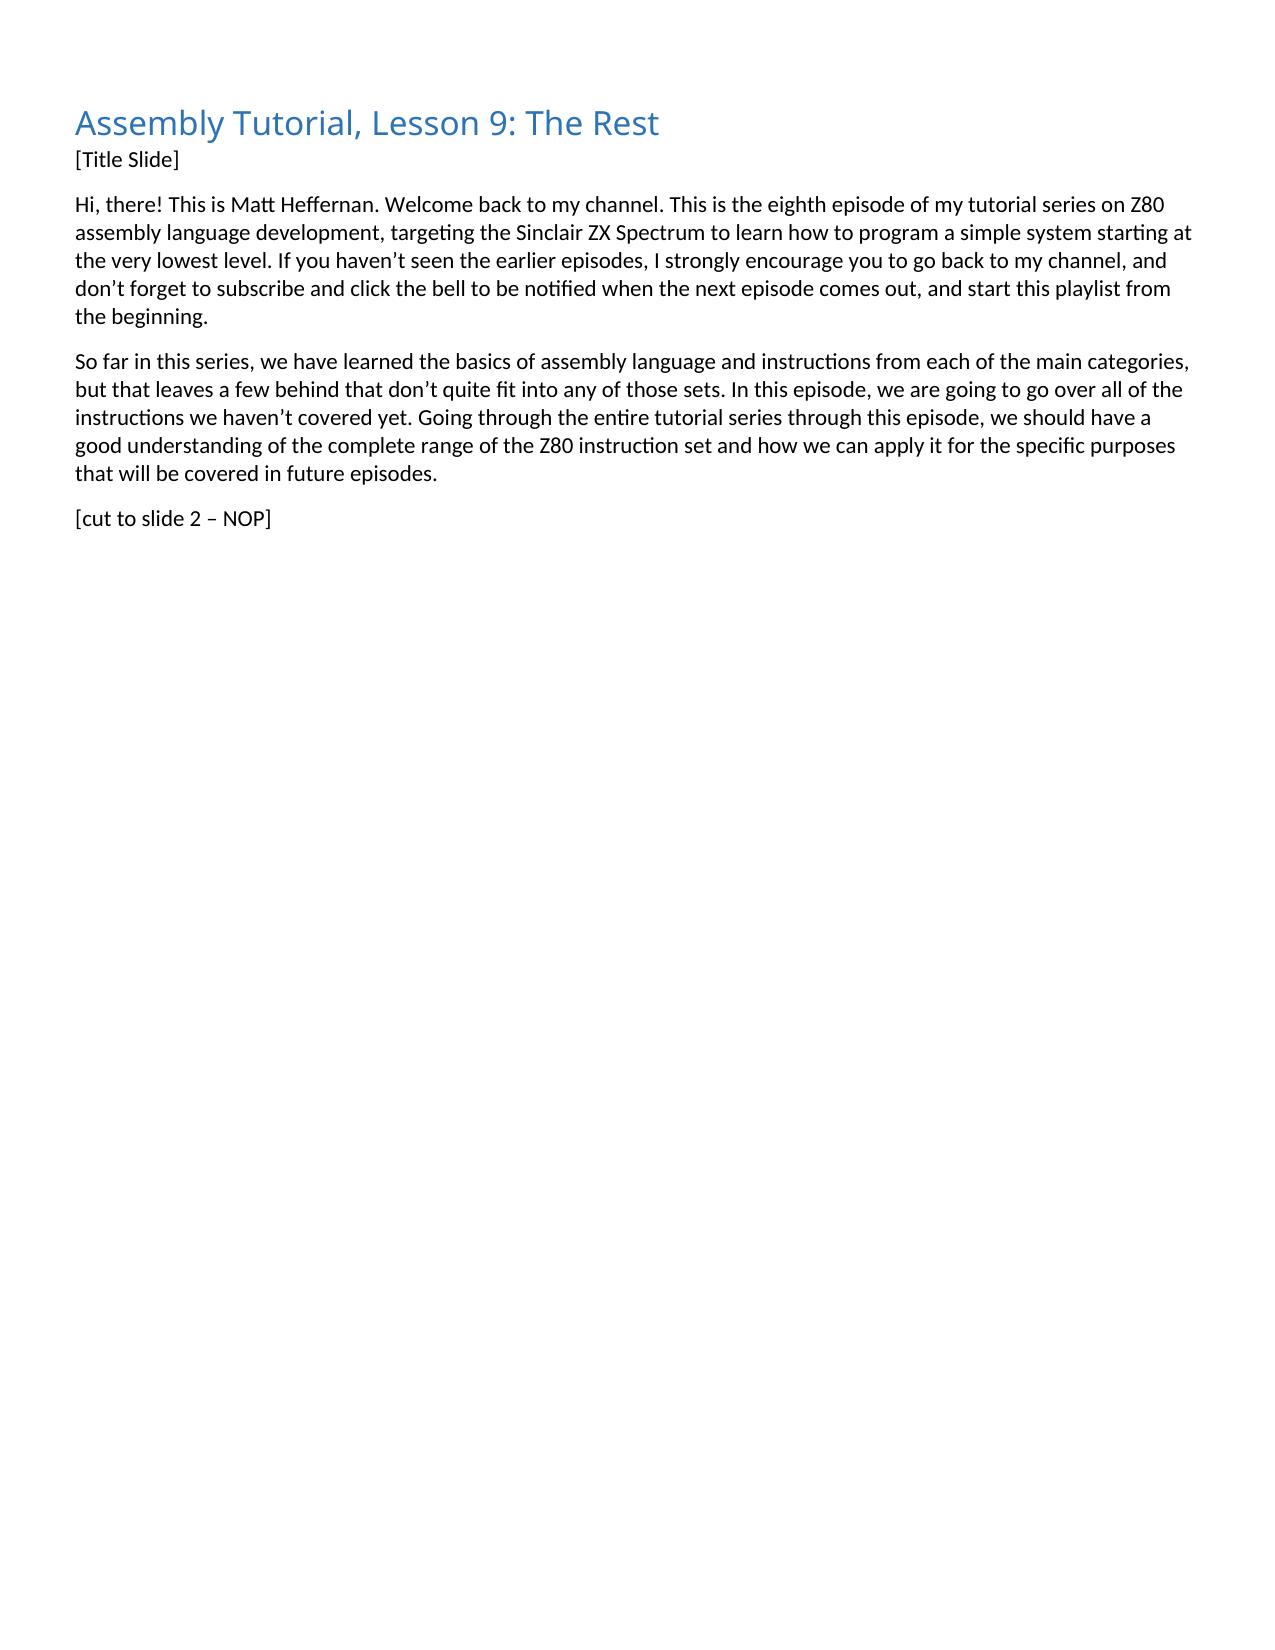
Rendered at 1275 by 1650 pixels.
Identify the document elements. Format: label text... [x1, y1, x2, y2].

text Hi, there! This is Matt Heffernan. Welcome back to my channel. This is the eighth episode of my tutorial series on Z80 assembly language development, targeting the Sinclair ZX Spectrum to learn how to program a simple system starting at the very lowest level. If you haven’t seen the earlier episodes, I strongly encourage you to go back to my channel, and don’t forget to subscribe and click the bell to be notified when the next episode comes out, and start this playlist from the beginning. [75, 190, 1200, 330]
text So far in this series, we have learned the basics of assembly language and instructions from each of the main categories, but that leaves a few behind that don’t quite fit into any of those sets. In this episode, we are going to go over all of the instructions we haven’t covered yet. Going through the entire tutorial series through this episode, we should have a good understanding of the complete range of the Z80 instruction set and how we can apply it for the specific purposes that will be covered in future episodes. [75, 347, 1200, 487]
text [cut to slide 2 – NOP] [75, 504, 1200, 532]
subtitle Assembly Tutorial, Lesson 9: The Rest [75, 100, 1200, 145]
text [Title Slide] [75, 145, 1200, 173]
